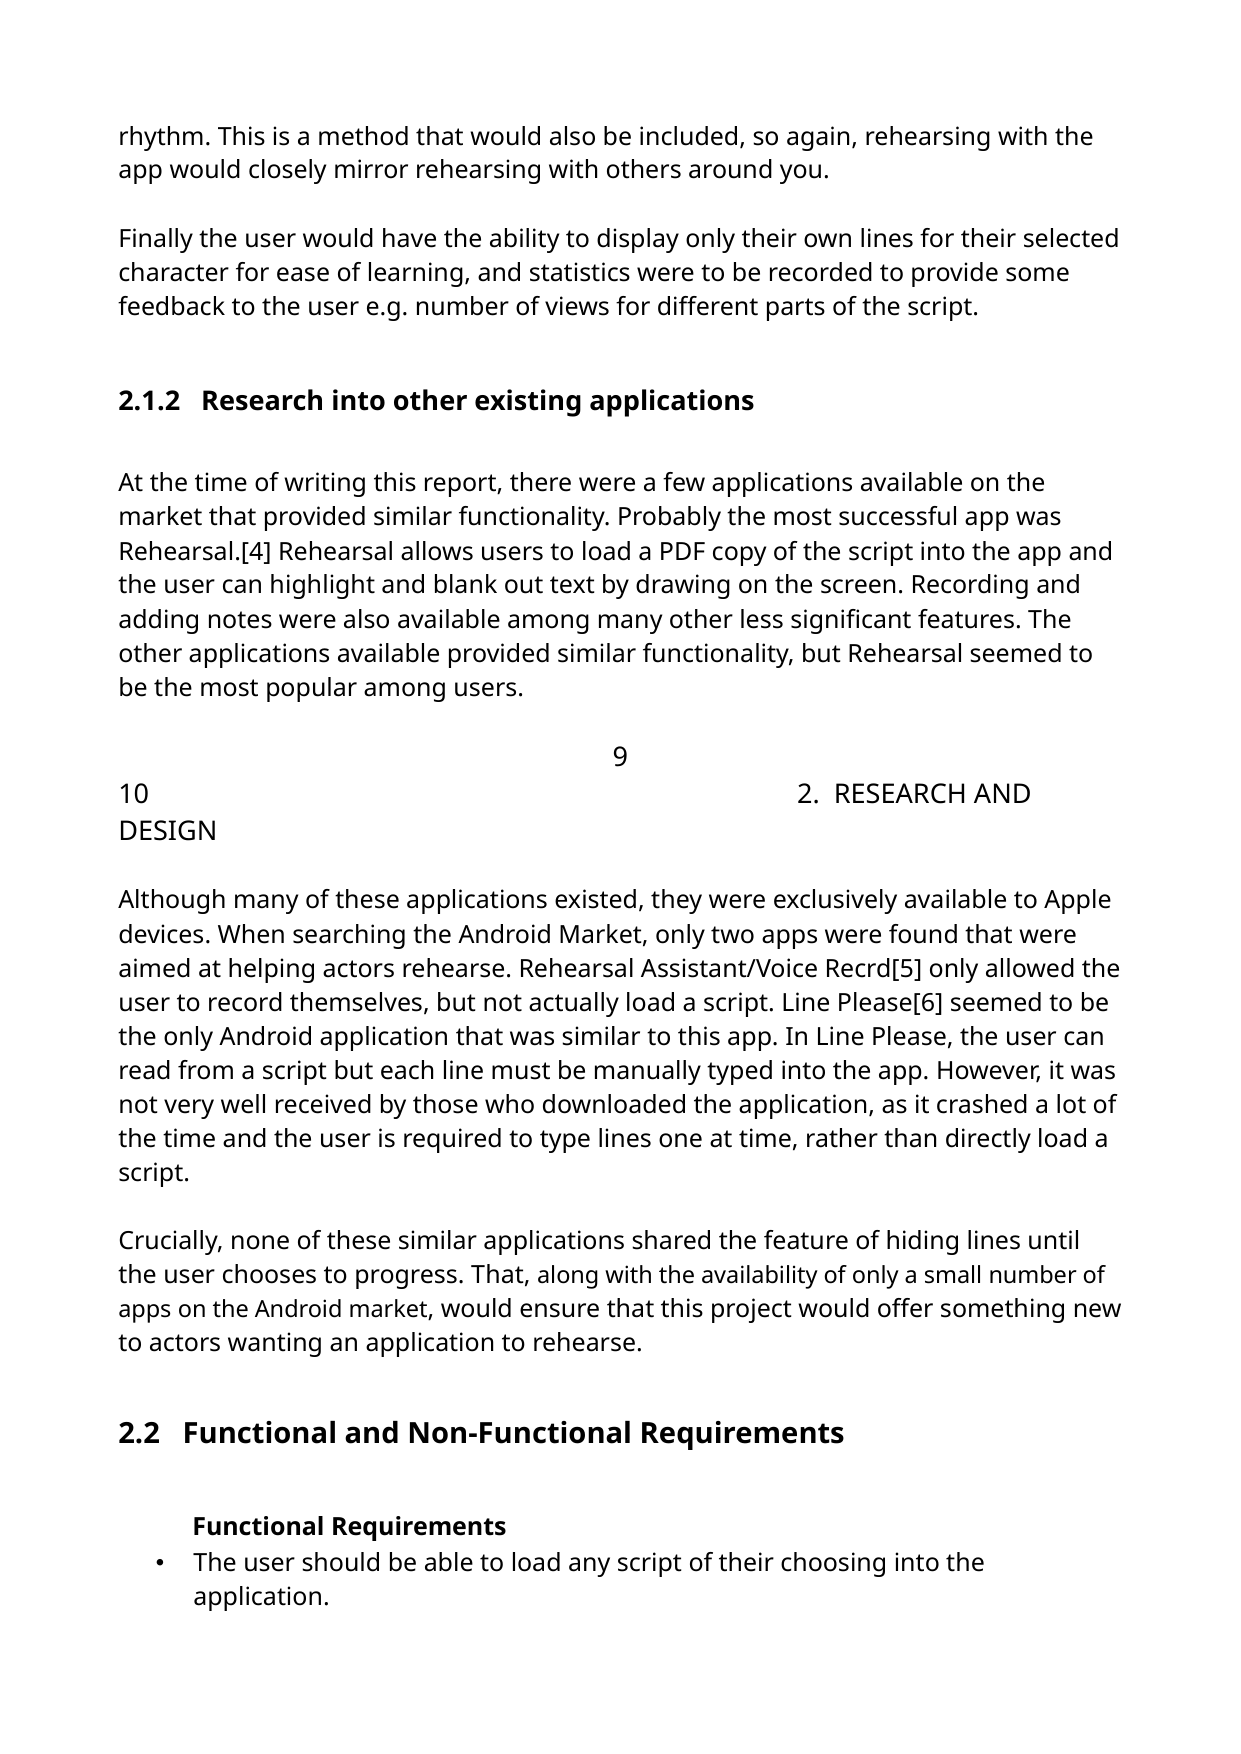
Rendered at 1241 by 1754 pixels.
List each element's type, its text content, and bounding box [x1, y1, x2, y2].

text Finally the user would have the ability to display only their own lines for their selected character for ease of learning, and statistics were to be recorded to provide some feedback to the user e.g. number of views for different parts of the script. [118, 220, 1122, 322]
text Crucially, none of these similar applications shared the feature of hiding lines until the user chooses to progress. That, along with the availability of only a small number of apps on the Android market, would ensure that this project would offer something new to actors wanting an application to rehearse. [118, 1223, 1122, 1359]
text 9 [118, 737, 1122, 774]
subtitle 2.2 Functional and Non-Functional Requirements [118, 1413, 1122, 1452]
text At the time of writing this report, there were a few applications available on the market that provided similar functionality. Probably the most successful app was Rehearsal.[4] Rehearsal allows users to load a PDF copy of the script into the app and the user can highlight and blank out text by drawing on the screen. Recording and adding notes were also available among many other less significant features. The other applications available provided similar functionality, but Rehearsal seemed to be the most popular among users. [118, 465, 1122, 703]
text rhythm. This is a method that would also be included, so again, rehearsing with the app would closely mirror rehearsing with others around you. [118, 118, 1122, 186]
text 10 2. RESEARCH AND DESIGN [118, 774, 1122, 848]
subtitle 2.1.2 Research into other existing applications [118, 382, 1122, 418]
text Functional Requirements [118, 1505, 1122, 1544]
text Although many of these applications existed, they were exclusively available to Apple devices. When searching the Android Market, only two apps were found that were aimed at helping actors rehearse. Rehearsal Assistant/Voice Recrd[5] only allowed the user to record themselves, but not actually load a script. Line Please[6] seemed to be the only Android application that was similar to this app. In Line Please, the user can read from a script but each line must be manually typed into the app. However, it was not very well received by those who downloaded the application, as it crashed a lot of the time and the user is required to type lines one at time, rather than directly load a script. [118, 882, 1122, 1189]
list The user should be able to load any script of their choosing into the application. [156, 1544, 1122, 1612]
